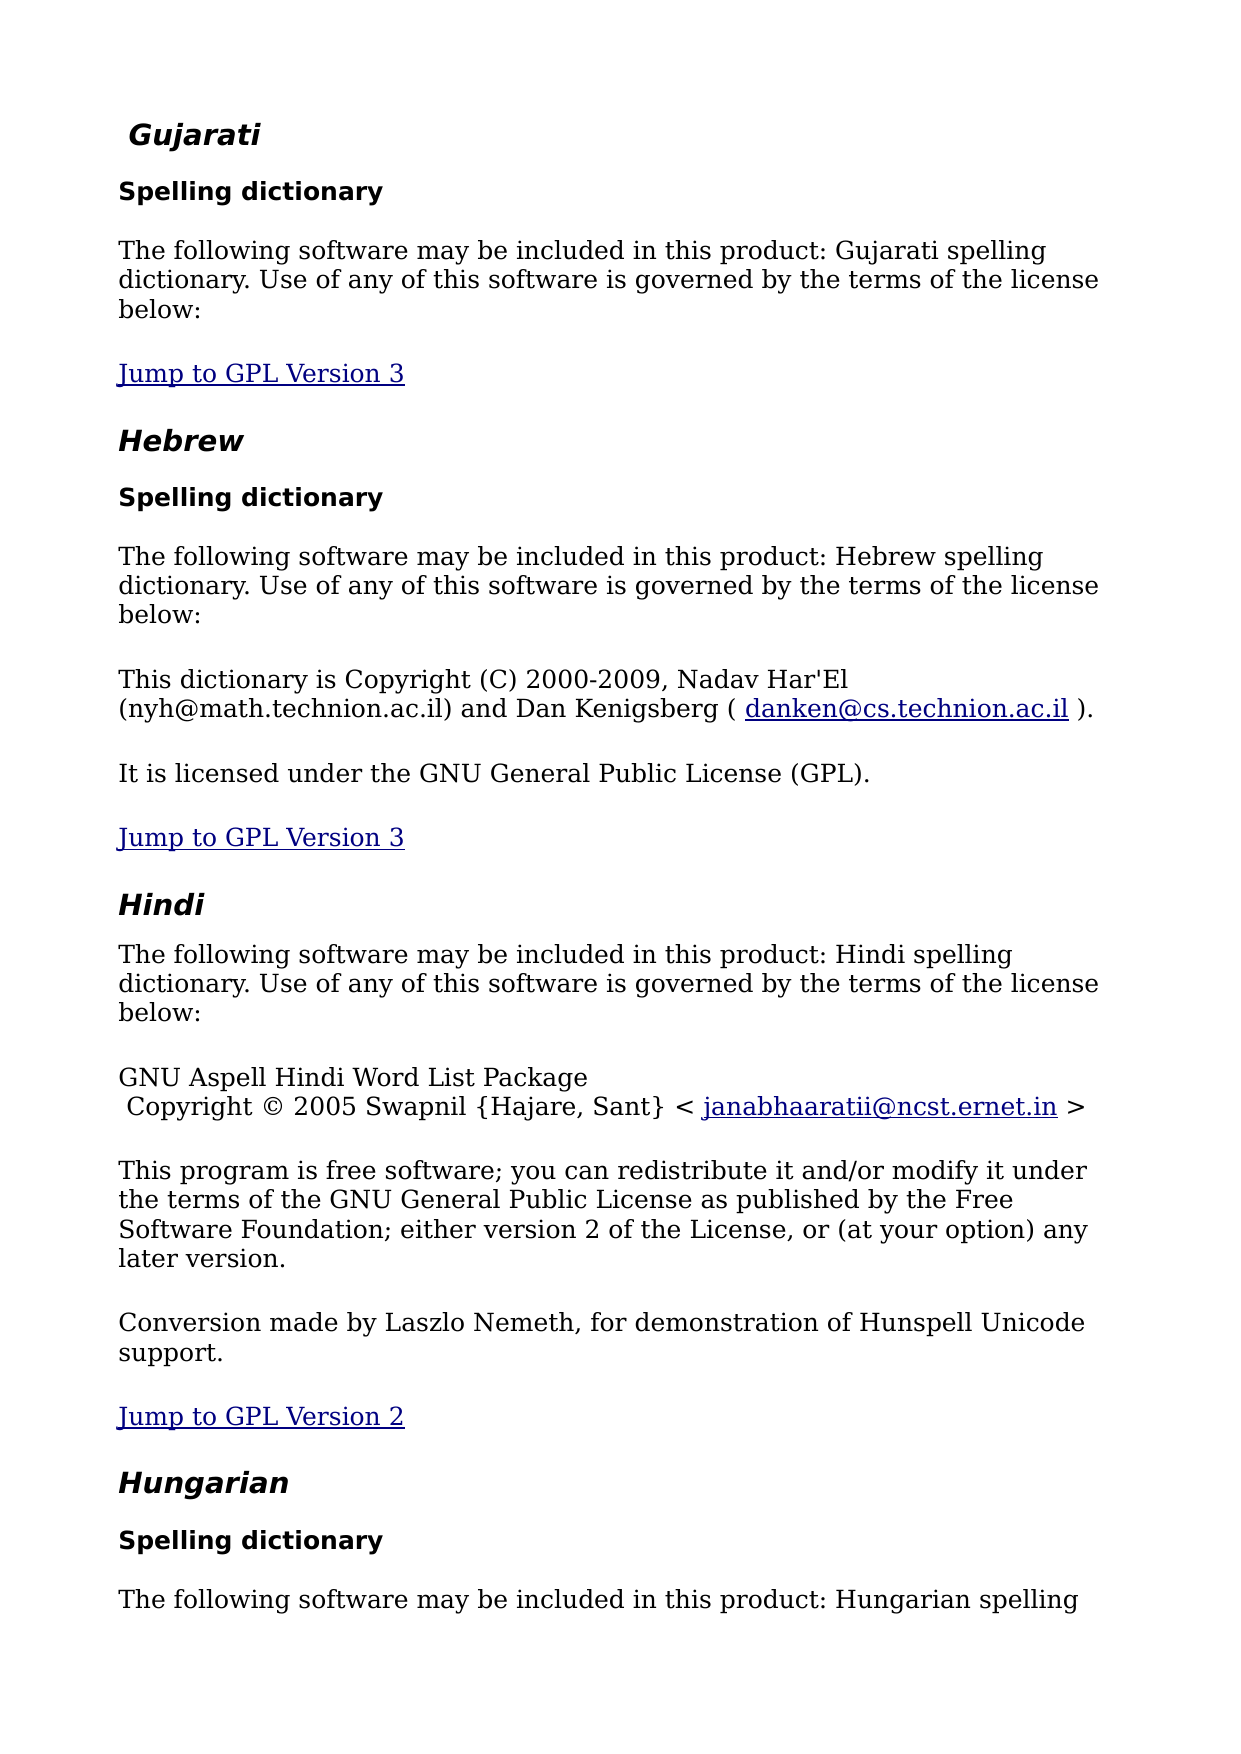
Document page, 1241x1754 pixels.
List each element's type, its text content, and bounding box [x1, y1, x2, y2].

text This dictionary is Copyright (C) 2000-2009, Nadav Har'El (nyh@math.technion.ac.il) and Dan Kenigsberg ( danken@cs.technion.ac.il ). [118, 665, 1122, 723]
text Conversion made by Laszlo Nemeth, for demonstration of Hunspell Unicode support. [118, 1308, 1122, 1367]
subtitle Gujarati [118, 118, 1122, 152]
text Jump to GPL Version 3 [118, 359, 1122, 388]
subtitle Hebrew [118, 424, 1122, 458]
text It is licensed under the GNU General Public License (GPL). [118, 759, 1122, 788]
text The following software may be included in this product: Hungarian spelling [118, 1585, 1122, 1614]
text GNU Aspell Hindi Word List Package Copyright © 2005 Swapnil {Hajare, Sant} < janabhaaratii@ncst.ernet.in > [118, 1063, 1122, 1121]
text This program is free software; you can redistribute it and/or modify it under the terms of the GNU General Public License as published by the Free Software Foundation; either version 2 of the License, or (at your option) any later version. [118, 1156, 1122, 1273]
text Jump to GPL Version 3 [118, 823, 1122, 853]
subtitle Hungarian [118, 1467, 1122, 1501]
text The following software may be included in this product: Hebrew spelling dictionary. Use of any of this software is governed by the terms of the license below: [118, 542, 1122, 630]
text Jump to GPL Version 2 [118, 1402, 1122, 1431]
subtitle Spelling dictionary [118, 177, 1122, 206]
subtitle Spelling dictionary [118, 483, 1122, 512]
subtitle Spelling dictionary [118, 1526, 1122, 1555]
text The following software may be included in this product: Hindi spelling dictionary. Use of any of this software is governed by the terms of the license below: [118, 940, 1122, 1027]
text The following software may be included in this product: Gujarati spelling dictionary. Use of any of this software is governed by the terms of the license below: [118, 236, 1122, 324]
subtitle Hindi [118, 888, 1122, 922]
